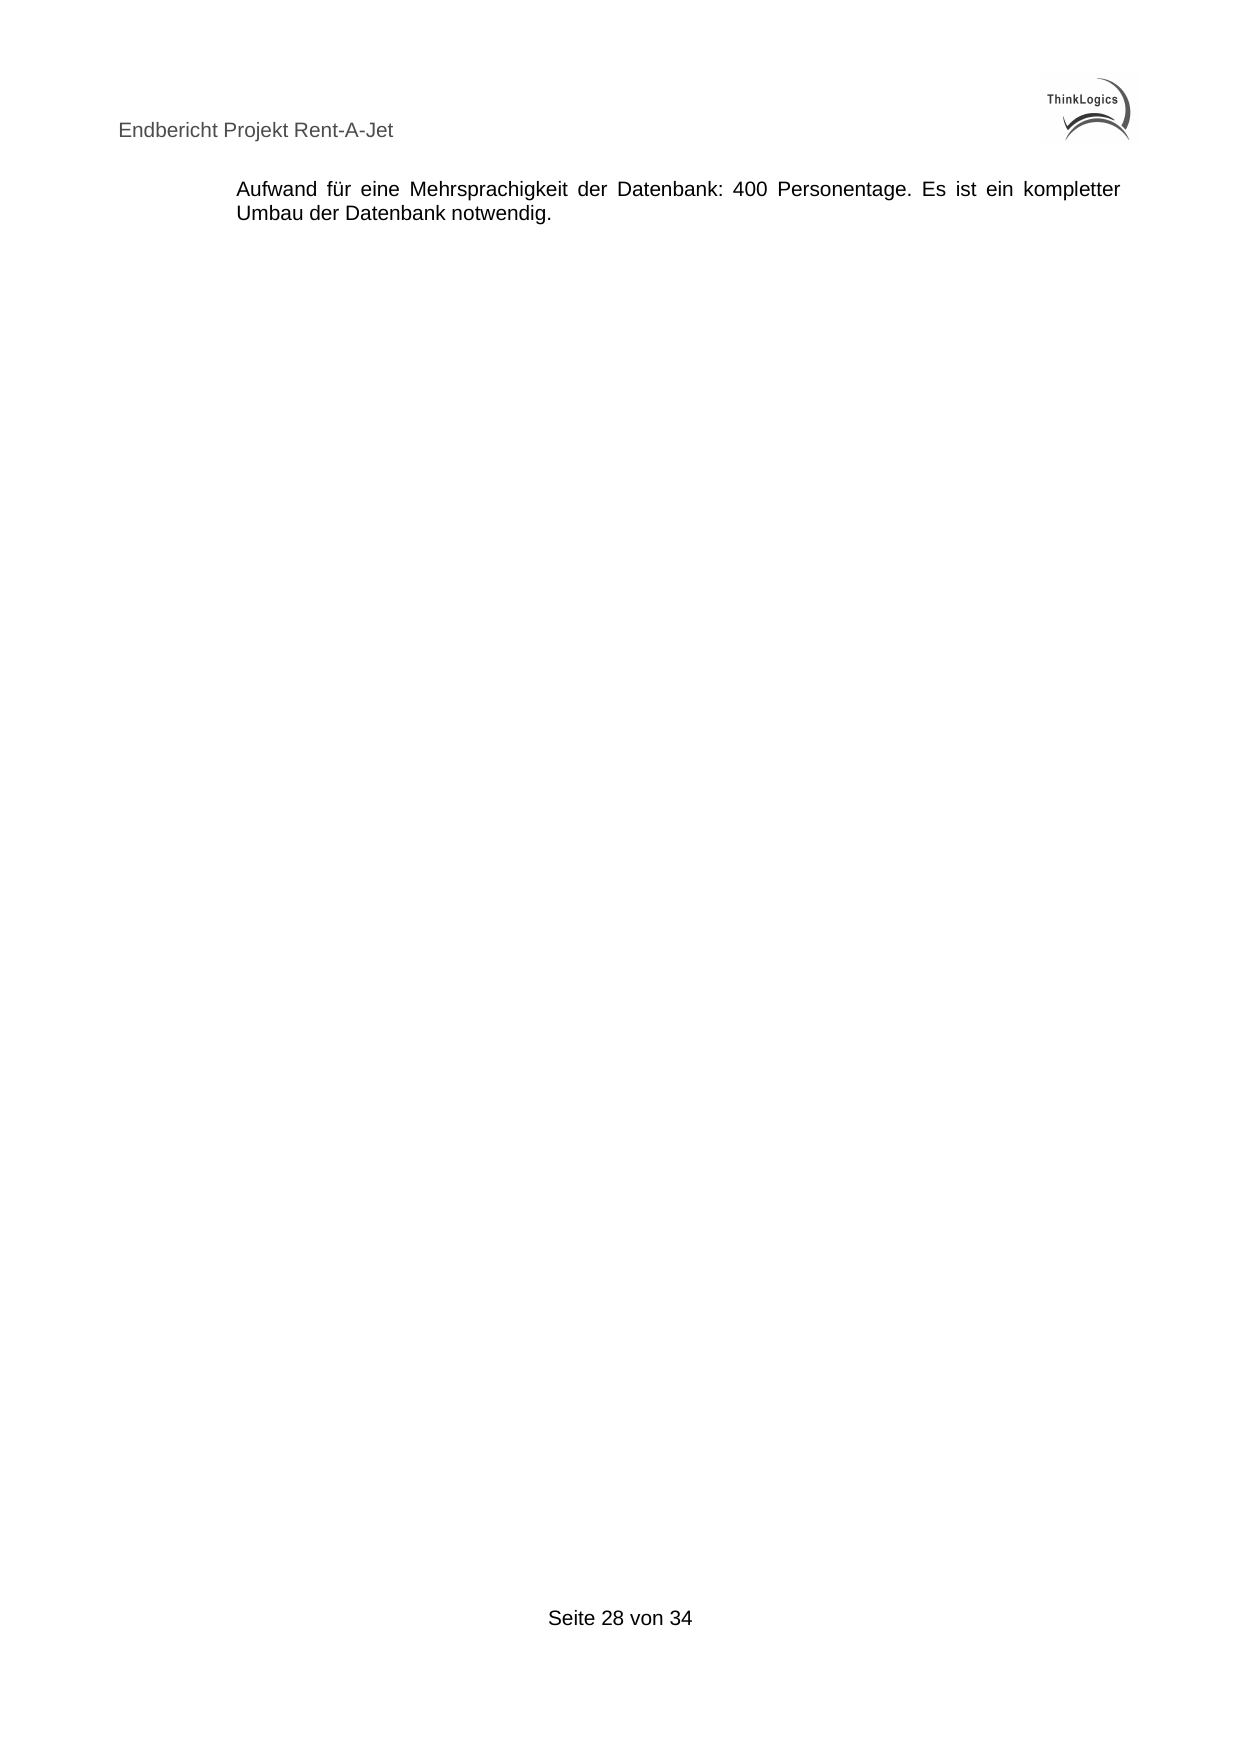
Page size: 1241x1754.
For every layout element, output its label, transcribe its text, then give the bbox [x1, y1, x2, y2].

text Aufwand für eine Mehrsprachigkeit der Datenbank: 400 Personentage. Es ist ein kompletter Umbau der Datenbank notwendig. [236, 177, 1122, 225]
